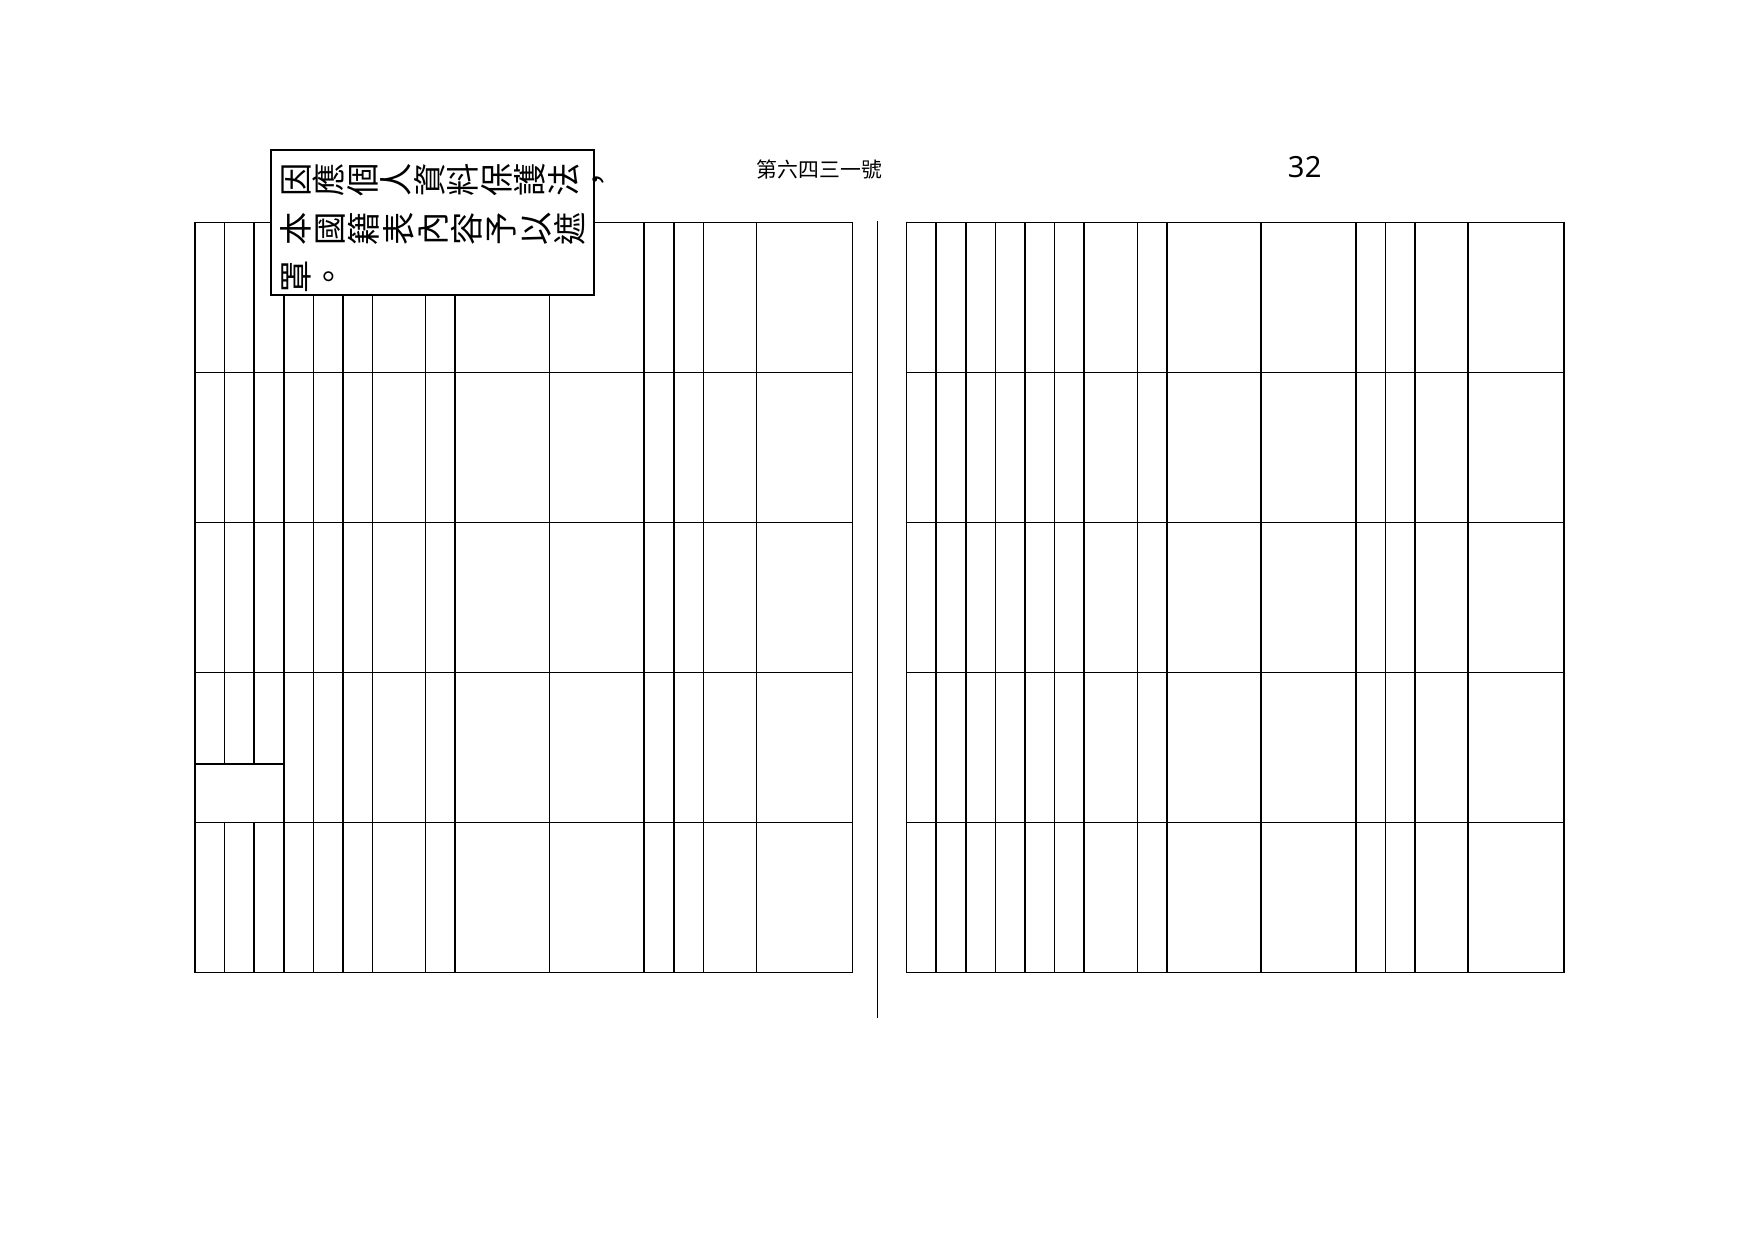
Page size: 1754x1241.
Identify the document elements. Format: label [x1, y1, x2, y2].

table_header [373, 296, 425, 372]
table_cell [456, 373, 549, 522]
table_cell [550, 673, 643, 822]
table_header [675, 223, 703, 372]
table_cell [645, 373, 673, 522]
table_header [255, 223, 283, 372]
table_header [196, 223, 224, 372]
table_cell [373, 373, 425, 522]
table_header [456, 296, 549, 372]
table_header [757, 223, 852, 372]
table_cell [1262, 823, 1355, 972]
table_cell [1055, 823, 1083, 972]
table_header [225, 223, 253, 372]
table_cell [1262, 523, 1355, 672]
table_cell [1386, 823, 1414, 972]
table_cell [1357, 223, 1385, 372]
table_cell [426, 523, 454, 672]
table_cell [937, 823, 965, 972]
table_cell [314, 823, 342, 972]
table_cell [196, 673, 224, 763]
table_cell [675, 373, 703, 522]
table_cell [1026, 373, 1054, 522]
table_cell [225, 523, 253, 672]
table_cell [255, 373, 283, 522]
table_header [550, 223, 643, 372]
table_cell [1138, 673, 1166, 822]
table_header [344, 296, 372, 372]
table_cell [996, 223, 1024, 372]
table_cell [550, 373, 643, 522]
table_cell [645, 823, 673, 972]
table_cell [1386, 523, 1414, 672]
table_cell [344, 523, 372, 672]
table_cell [255, 673, 283, 763]
table_cell [1262, 223, 1355, 372]
table_cell [1469, 373, 1563, 522]
table_cell [996, 523, 1024, 672]
table_cell [1416, 223, 1467, 372]
table_cell [1085, 673, 1137, 822]
table_cell [196, 523, 224, 672]
table_cell [426, 373, 454, 522]
table_cell [255, 823, 283, 972]
table_cell [1085, 523, 1137, 672]
table_cell [550, 823, 643, 972]
table_cell [285, 673, 313, 822]
table_cell [1469, 523, 1563, 672]
table_cell [967, 223, 995, 372]
table_cell [1026, 673, 1054, 822]
table_cell [1168, 373, 1260, 522]
table_cell [255, 523, 283, 672]
table_cell [967, 823, 995, 972]
table_cell [996, 823, 1024, 972]
table_cell [426, 823, 454, 972]
table_cell [937, 223, 965, 372]
table_cell [937, 673, 965, 822]
table_cell [426, 673, 454, 822]
table_cell [1085, 373, 1137, 522]
table_cell [1168, 523, 1260, 672]
table_cell [314, 373, 342, 522]
table_cell [1055, 373, 1083, 522]
table_cell [757, 373, 852, 522]
table_cell [344, 373, 372, 522]
table_cell [907, 673, 935, 822]
table_cell [645, 673, 673, 822]
table_cell [937, 373, 965, 522]
table_header [645, 223, 673, 372]
table_cell [1138, 823, 1166, 972]
table_cell [1055, 523, 1083, 672]
table_cell [1026, 523, 1054, 672]
table_cell [225, 373, 253, 522]
table_cell [907, 223, 935, 372]
table_cell [967, 523, 995, 672]
table_cell [907, 373, 935, 522]
table_cell [645, 523, 673, 672]
table_cell [550, 523, 643, 672]
table_cell [1469, 673, 1563, 822]
table_header [285, 296, 313, 372]
table_cell [1168, 223, 1260, 372]
table_cell [907, 823, 935, 972]
table_cell [373, 523, 425, 672]
table_cell [1055, 673, 1083, 822]
table_cell [373, 823, 425, 972]
table_header [426, 296, 454, 372]
table_cell [1262, 673, 1355, 822]
table_cell [1026, 223, 1054, 372]
table_cell [196, 373, 224, 522]
table_cell [1026, 823, 1054, 972]
table_cell [1386, 673, 1414, 822]
table_header [314, 296, 342, 372]
table_cell [285, 373, 313, 522]
table_cell [1168, 673, 1260, 822]
table_cell [285, 523, 313, 672]
table_cell [1416, 373, 1467, 522]
table_cell [1138, 373, 1166, 522]
table_header [704, 223, 756, 372]
table_cell [1357, 523, 1385, 672]
table_cell [285, 823, 313, 972]
table_cell [1416, 673, 1467, 822]
table_cell [1386, 223, 1414, 372]
table_cell [757, 523, 852, 672]
table_cell [704, 823, 756, 972]
table_cell [314, 673, 342, 822]
table_cell [196, 823, 224, 972]
table_cell [757, 673, 852, 822]
table_cell [907, 523, 935, 672]
table_cell [967, 673, 995, 822]
table_cell [967, 373, 995, 522]
table_cell [704, 673, 756, 822]
table_cell [1416, 523, 1467, 672]
table_cell [456, 823, 549, 972]
table_cell [704, 373, 756, 522]
table_cell [1055, 223, 1083, 372]
table_cell [373, 673, 425, 822]
table_cell [225, 673, 253, 763]
table_cell [1469, 223, 1563, 372]
table_cell [1085, 823, 1137, 972]
table_cell [1357, 373, 1385, 522]
table_cell [1386, 373, 1414, 522]
table_cell [344, 673, 372, 822]
table_cell [1357, 673, 1385, 822]
table_cell [996, 673, 1024, 822]
table_cell [937, 523, 965, 672]
table_cell [704, 523, 756, 672]
table_cell [757, 823, 852, 972]
table_cell [675, 523, 703, 672]
table_cell [344, 823, 372, 972]
table_cell [1138, 223, 1166, 372]
table_cell [225, 823, 253, 972]
table_cell [1416, 823, 1467, 972]
table_cell [1085, 223, 1137, 372]
table_cell [996, 373, 1024, 522]
table_cell [675, 823, 703, 972]
table_cell [456, 523, 549, 672]
table_cell [1469, 823, 1563, 972]
table_cell [456, 673, 549, 822]
table_cell [196, 765, 283, 822]
table_cell [675, 673, 703, 822]
table_cell [314, 523, 342, 672]
table_cell [1357, 823, 1385, 972]
table_cell [1138, 523, 1166, 672]
table_cell [1168, 823, 1260, 972]
table_cell [1262, 373, 1355, 522]
